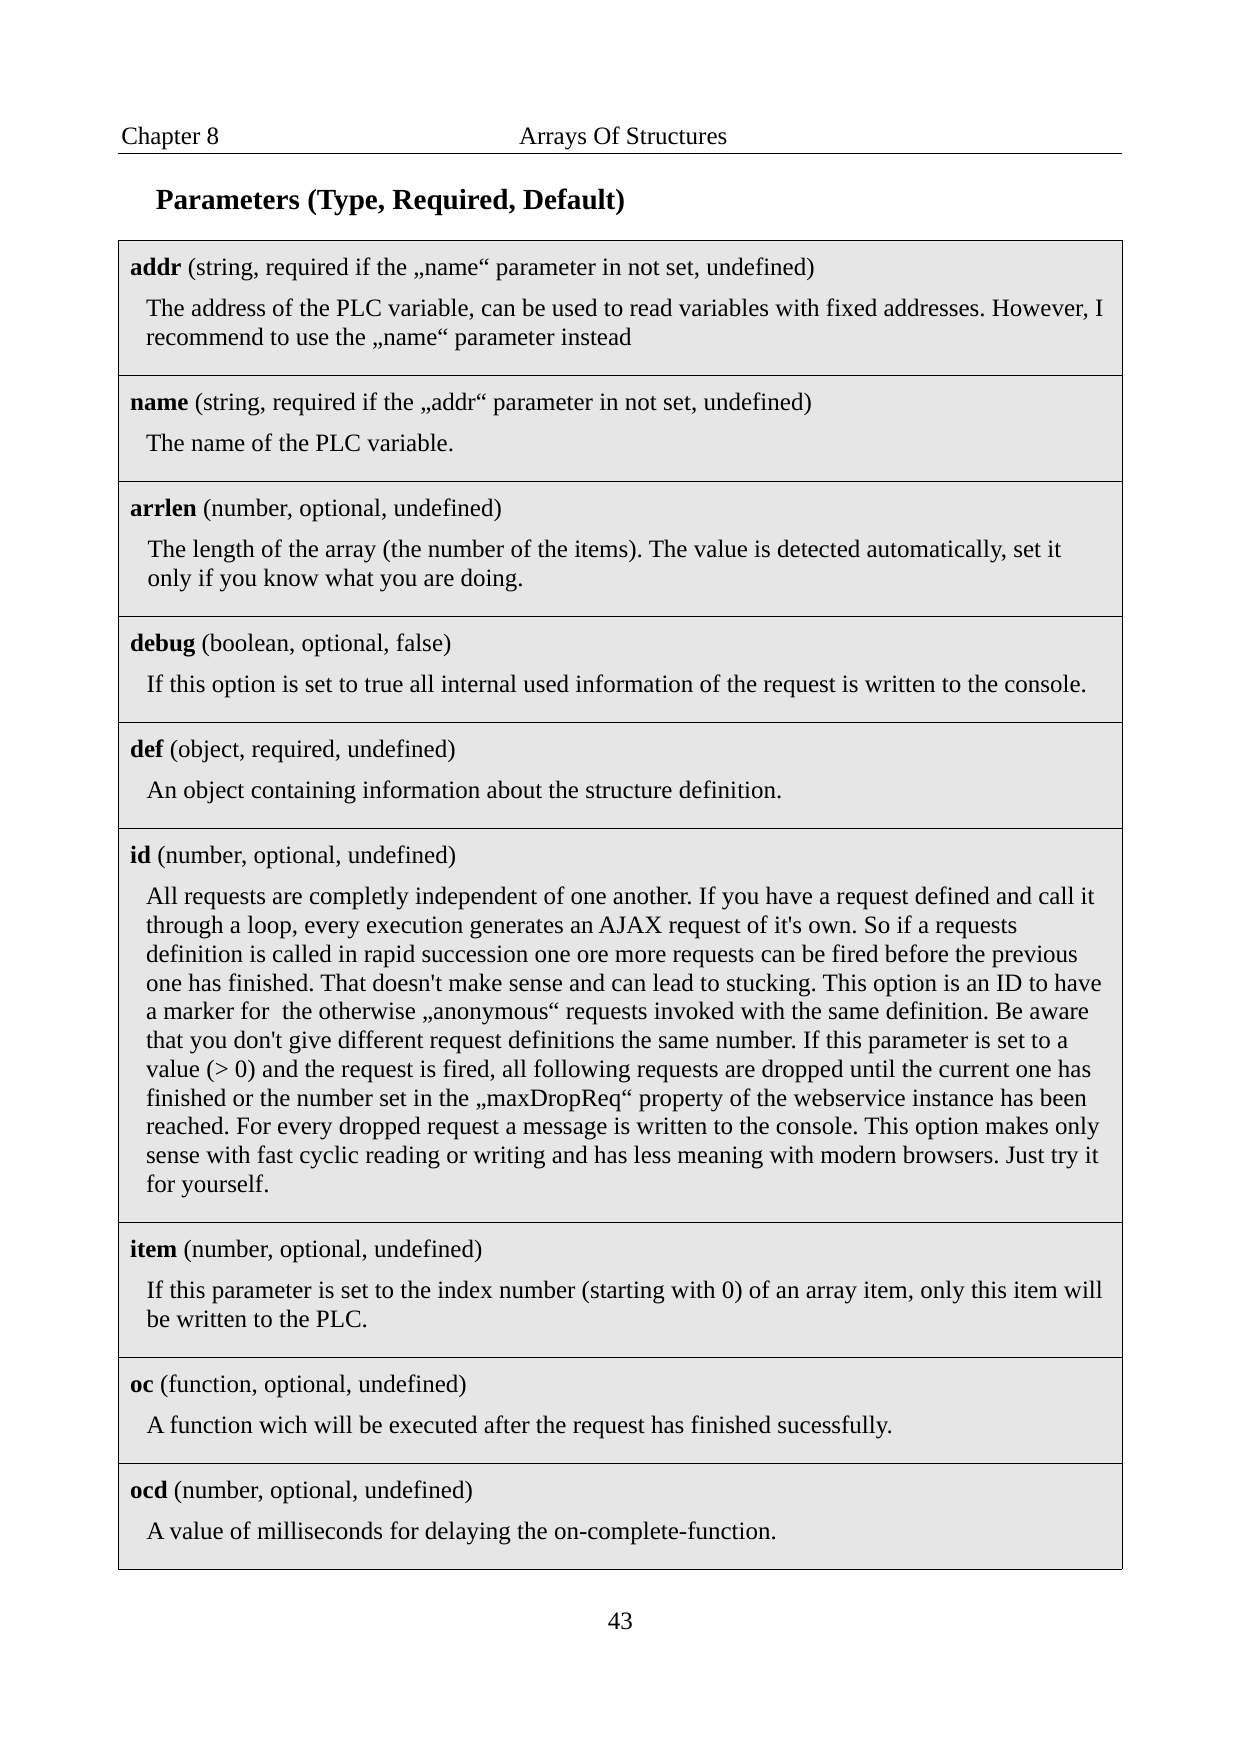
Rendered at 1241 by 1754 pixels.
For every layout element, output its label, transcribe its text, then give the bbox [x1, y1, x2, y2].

table_cell def (object, required, undefined) An object containing information about the structure definition. [119, 723, 1122, 828]
table_header addr (string, required if the „name“ parameter in not set, undefined) The address of the PLC variable, can be used to read variables with fixed addresses. However, I recommend to use the „name“ parameter instead [119, 241, 1122, 375]
table_cell name (string, required if the „addr“ parameter in not set, undefined) The name of the PLC variable. [119, 376, 1122, 481]
table_cell ocd (number, optional, undefined) A value of milliseconds for delaying the on-complete-function. [119, 1464, 1122, 1569]
table_cell debug (boolean, optional, false) If this option is set to true all internal used information of the request is written to the console. [119, 617, 1122, 722]
table_cell oc (function, optional, undefined) A function wich will be executed after the request has finished sucessfully. [119, 1358, 1122, 1463]
table_cell arrlen (number, optional, undefined) The length of the array (the number of the items). The value is detected automatically, set it only if you know what you are doing. [119, 482, 1122, 616]
subtitle Parameters (Type, Required, Default) [156, 182, 1122, 216]
table_cell item (number, optional, undefined) If this parameter is set to the index number (starting with 0) of an array item, only this item will be written to the PLC. [119, 1223, 1122, 1357]
table_cell id (number, optional, undefined) All requests are completly independent of one another. If you have a request defined and call it through a loop, every execution generates an AJAX request of it's own. So if a requests definition is called in rapid succession one ore more requests can be fired before the previous one has finished. That doesn't make sense and can lead to stucking. This option is an ID to have a marker for the otherwise „anonymous“ requests invoked with the same definition. Be aware that you don't give different request definitions the same number. If this parameter is set to a value (> 0) and the request is fired, all following requests are dropped until the current one has finished or the number set in the „maxDropReq“ property of the webservice instance has been reached. For every dropped request a message is written to the console. This option makes only sense with fast cyclic reading or writing and has less meaning with modern browsers. Just try it for yourself. [119, 829, 1122, 1222]
